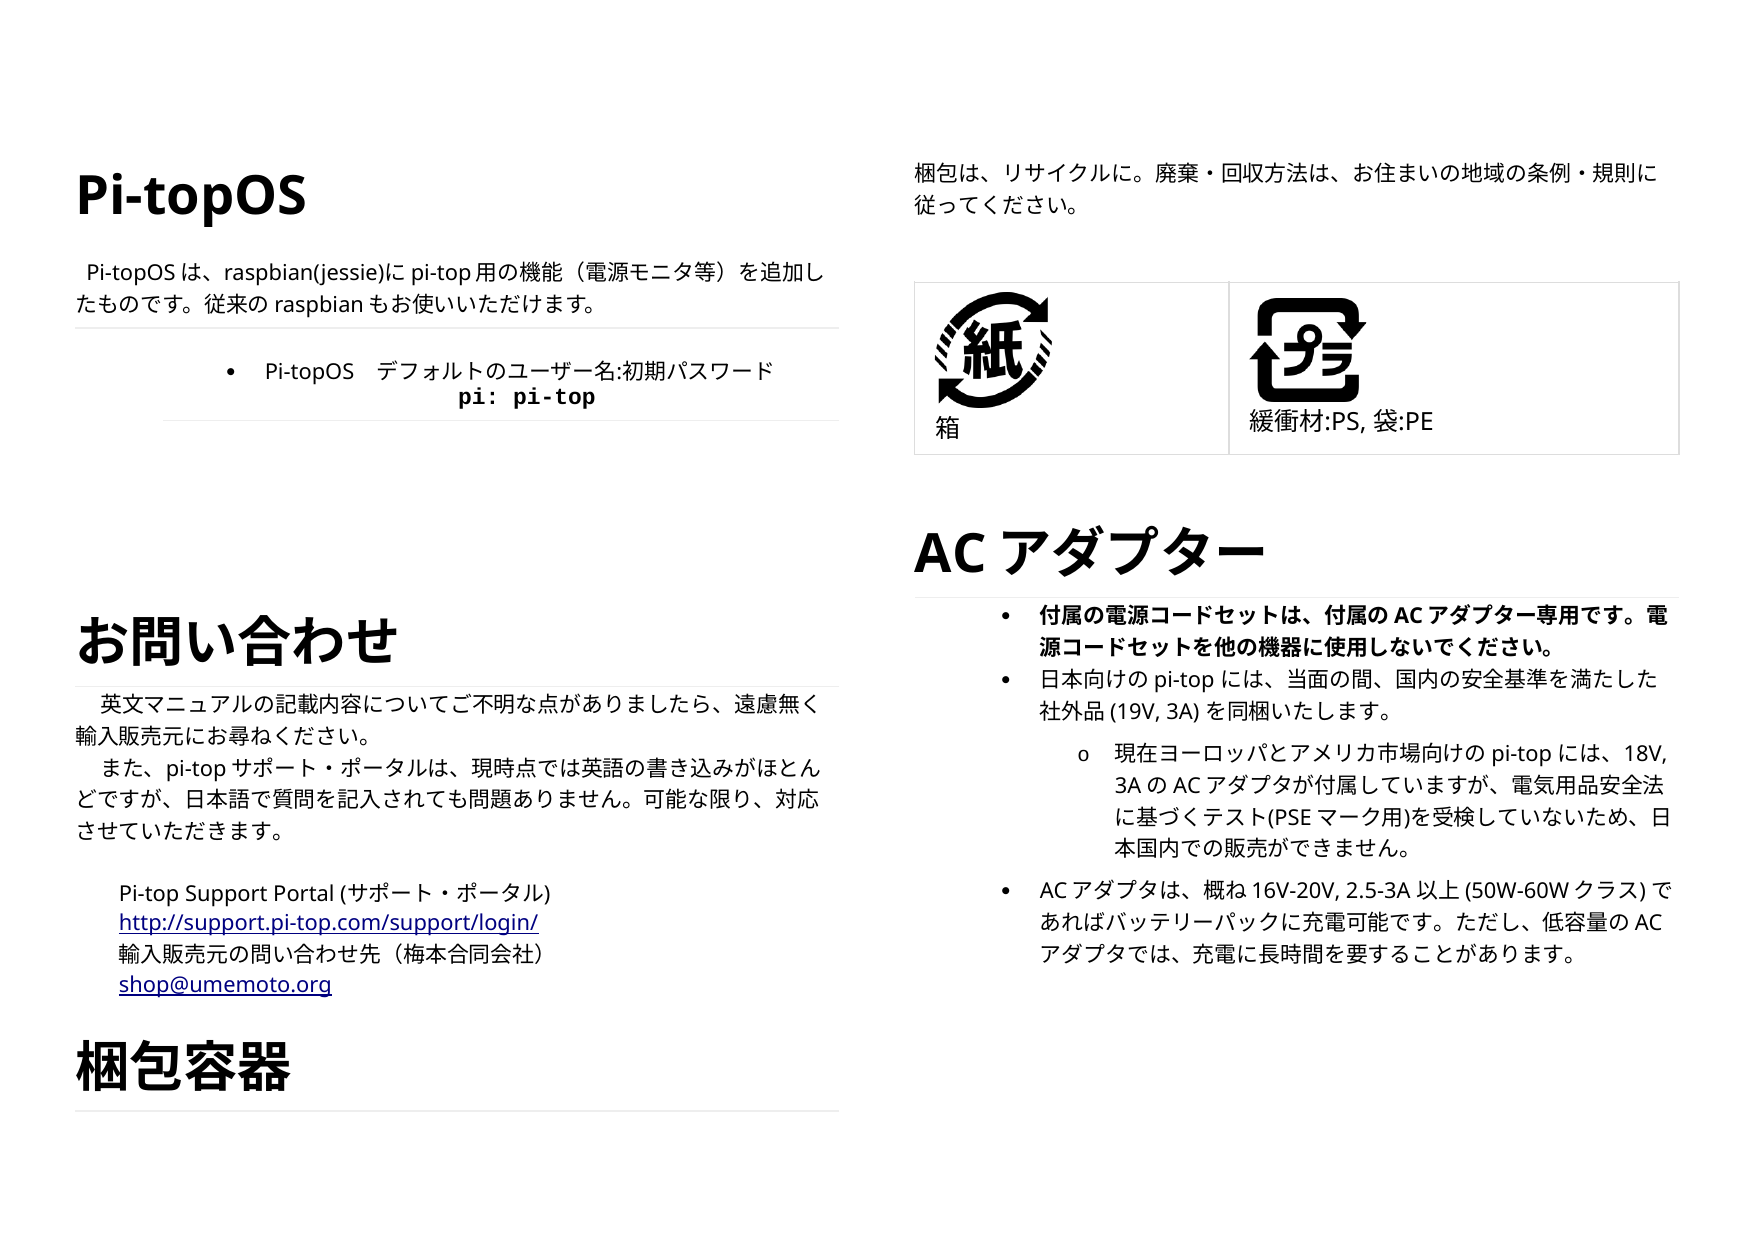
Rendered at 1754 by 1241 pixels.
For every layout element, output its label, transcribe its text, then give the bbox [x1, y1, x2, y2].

text お問い合わせ [75, 599, 839, 686]
list 現在ヨーロッパとアメリカ市場向けの pi-top には、18V, 3A のACアダプタが付属していますが、電気用品安全法に基づくテスト(PSEマーク用)を受検していないため、日本国内での販売ができません。 [1077, 736, 1679, 863]
text Pi-top Support Portal (サポート・ポータル) http://support.pi-top.com/support/login/ [119, 876, 839, 937]
table_header 箱 [915, 283, 1228, 454]
text ACアダプター [914, 510, 1679, 598]
text 英文マニュアルの記載内容についてご不明な点がありましたら、遠慮無く輸入販売元にお尋ねください。 [75, 687, 839, 751]
text 梱包容器 [75, 1024, 839, 1110]
text また、pi-topサポート・ポータルは、現時点では英語の書き込みがほとんどですが、日本語で質問を記入されても問題ありません。可能な限り、対応させていただきます。 [75, 751, 839, 846]
list 付属の電源コードセットは、付属のACアダプター専用です。電源コードセットを他の機器に使用しないでください。 [1002, 598, 1679, 662]
list Pi-topOS デフォルトのユーザー名:初期パスワード pi: pi-top [162, 354, 839, 421]
text 輸入販売元の問い合わせ先（梅本合同会社） shop@umemoto.org [119, 937, 839, 999]
text Pi-topOSは、raspbian(jessie)にpi-top用の機能（電源モニタ等）を追加したものです。従来のraspbianもお使いいただけます。 [75, 255, 839, 327]
text Pi-topOS [75, 156, 839, 230]
text 梱包は、リサイクルに。廃棄・回収方法は、お住まいの地域の条例・規則に従ってください。 [914, 156, 1679, 220]
list ACアダプタは、概ね16V-20V, 2.5-3A 以上 (50W-60Wクラス) であればバッテリーパックに充電可能です。ただし、低容量のACアダプタでは、充電に長時間を要することがあります。 [1002, 873, 1679, 968]
list 日本向けの pi-top には、当面の間、国内の安全基準を満たした社外品 (19V, 3A) を同梱いたします。 [1002, 662, 1679, 726]
table_header 緩衝材:PS, 袋:PE [1230, 283, 1678, 454]
